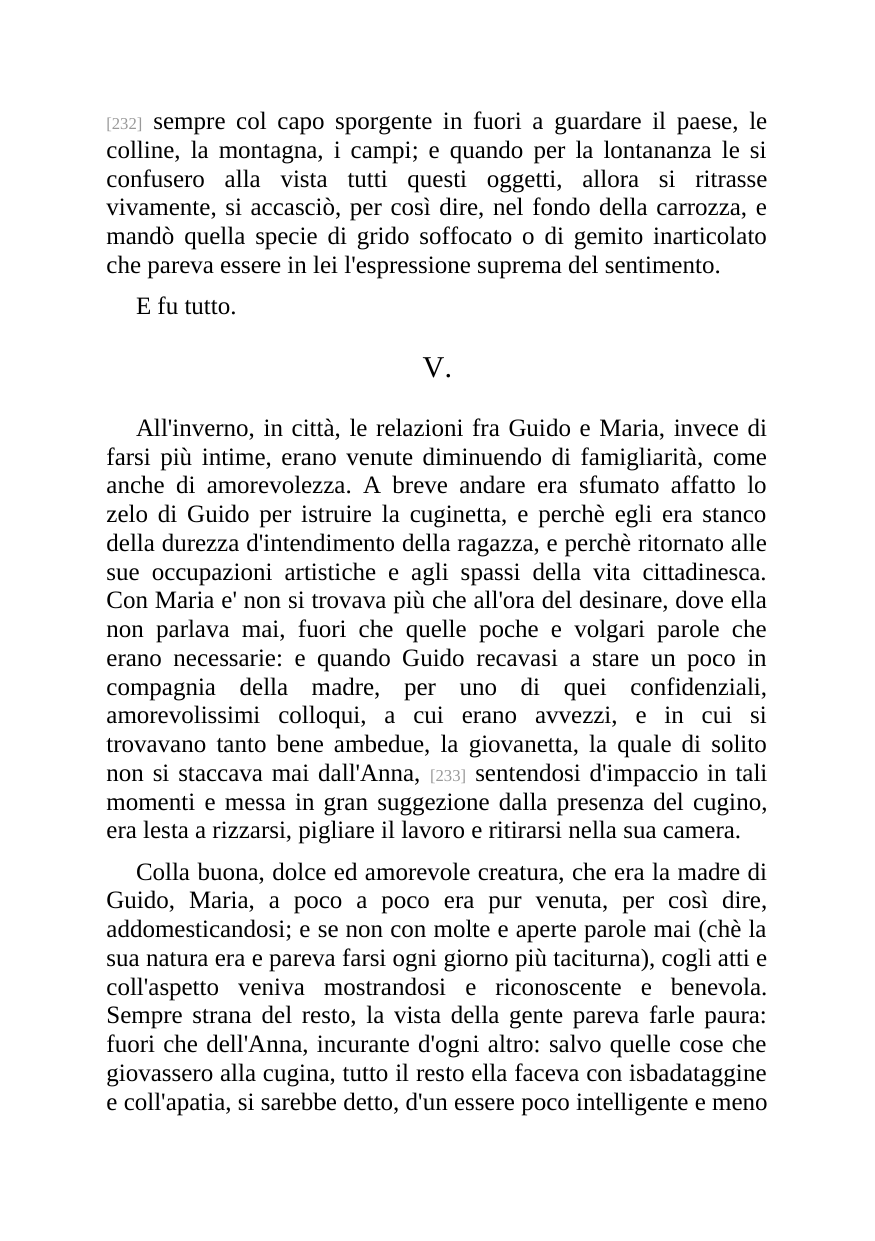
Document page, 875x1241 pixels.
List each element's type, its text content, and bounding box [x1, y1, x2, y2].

subtitle V. [106, 349, 768, 384]
text Colla buona, dolce ed amorevole creatura, che era la madre di Guido, Maria, a poco a poco era pur venuta, per così dire, addomesticandosi; e se non con molte e aperte parole mai (chè la sua natura era e pareva farsi ogni giorno più taciturna), cogli atti e coll'aspetto veniva mostrandosi e riconoscente e benevola. Sempre strana del resto, la vista della gente pareva farle paura: fuori che dell'Anna, incurante d'ogni altro: salvo quelle cose che giovassero alla cugina, tutto il resto ella faceva con isbadataggine e coll'apatia, si sarebbe detto, d'un essere poco intelligente e meno [106, 857, 768, 1116]
text [232] sempre col capo sporgente in fuori a guardare il paese, le colline, la montagna, i campi; e quando per la lontananza le si confusero alla vista tutti questi oggetti, allora si ritrasse vivamente, si accasciò, per così dire, nel fondo della carrozza, e mandò quella specie di grido soffocato o di gemito inarticolato che pareva essere in lei l'espressione suprema del sentimento. [106, 106, 768, 279]
text All'inverno, in città, le relazioni fra Guido e Maria, invece di farsi più intime, erano venute diminuendo di famigliarità, come anche di amorevolezza. A breve andare era sfumato affatto lo zelo di Guido per istruire la cuginetta, e perchè egli era stanco della durezza d'intendimento della ragazza, e perchè ritornato alle sue occupazioni artistiche e agli spassi della vita cittadinesca. Con Maria e' non si trovava più che all'ora del desinare, dove ella non parlava mai, fuori che quelle poche e volgari parole che erano necessarie: e quando Guido recavasi a stare un poco in compagnia della madre, per uno di quei confidenziali, amorevolissimi colloqui, a cui erano avvezzi, e in cui si trovavano tanto bene ambedue, la giovanetta, la quale di solito non si staccava mai dall'Anna, [233] sentendosi d'impaccio in tali momenti e messa in gran suggezione dalla presenza del cugino, era lesta a rizzarsi, pigliare il lavoro e ritirarsi nella sua camera. [106, 413, 768, 844]
text E fu tutto. [106, 291, 768, 320]
